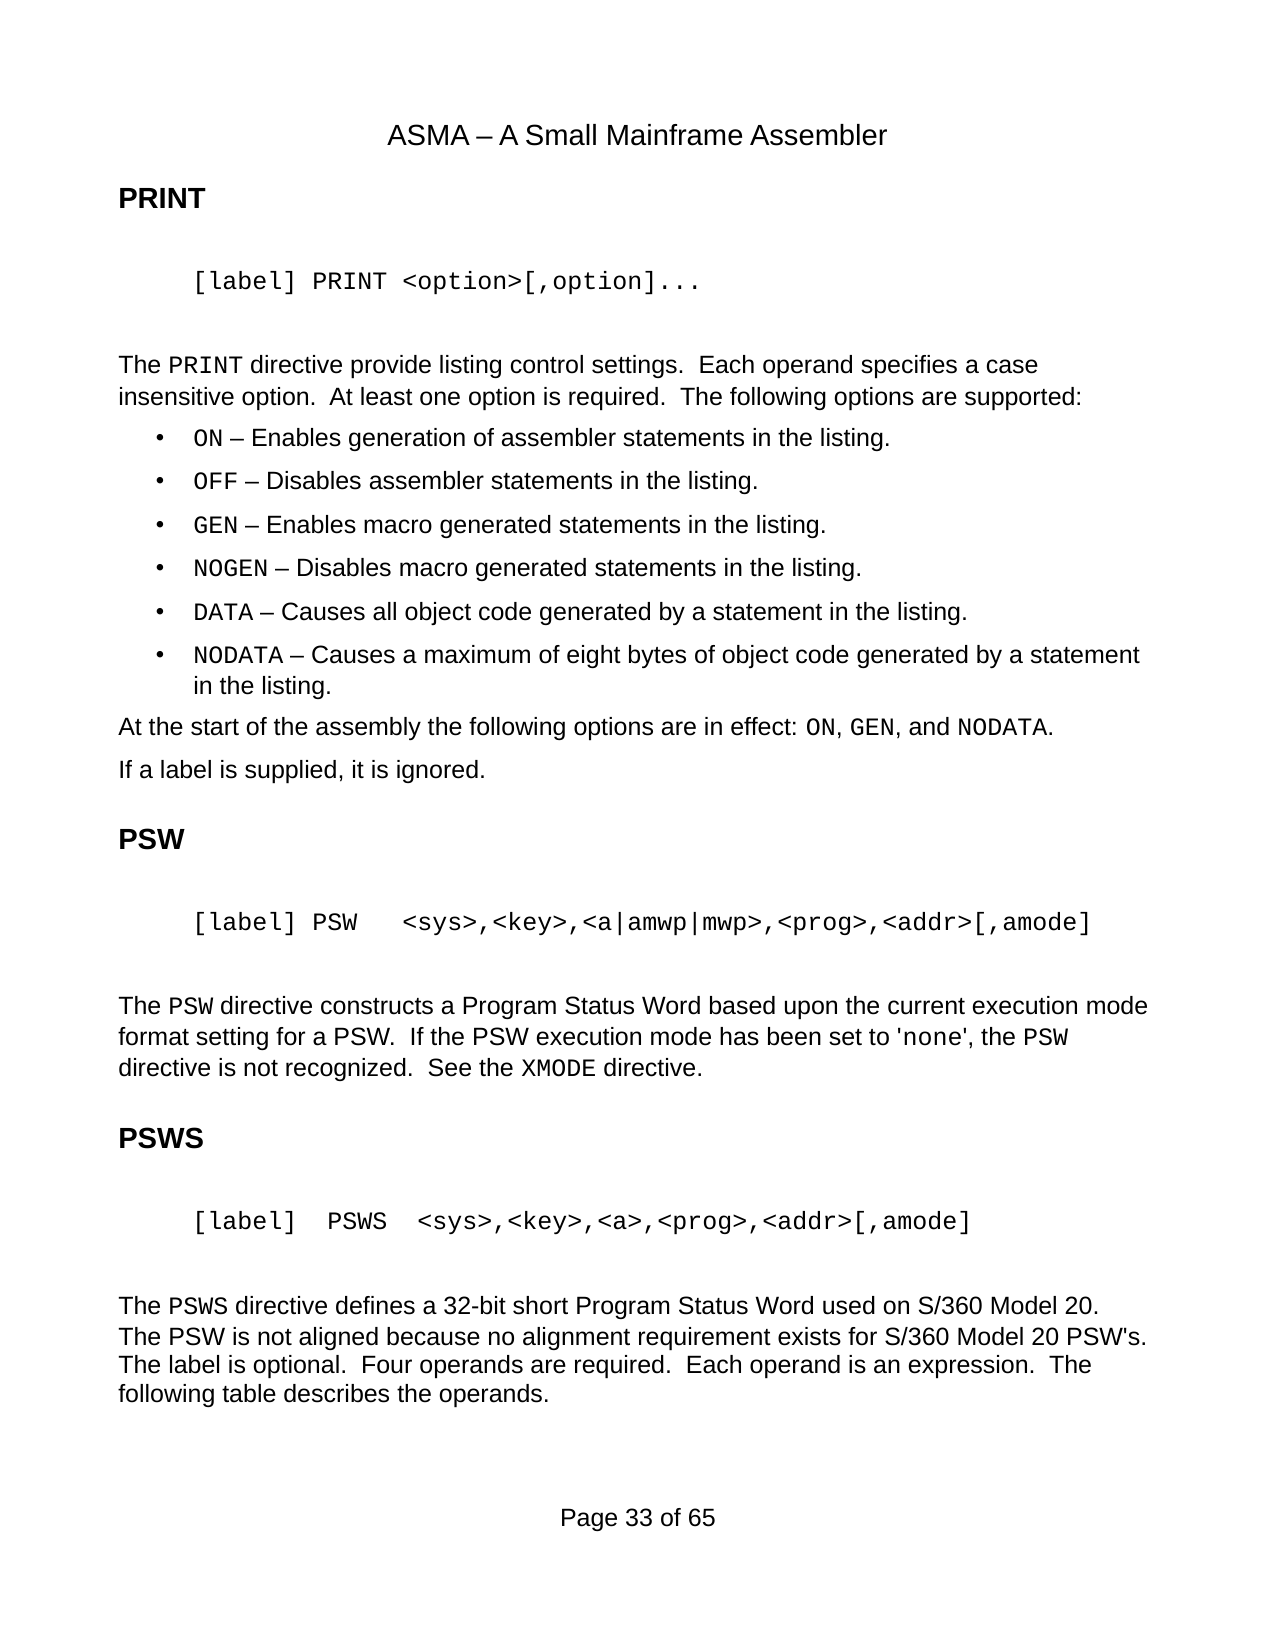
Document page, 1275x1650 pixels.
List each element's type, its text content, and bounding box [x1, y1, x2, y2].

subtitle PSWS [118, 1121, 1157, 1155]
list OFF – Disables assembler statements in the listing. [156, 466, 1157, 497]
text [label] PRINT <option>[,option]... [192, 268, 1157, 297]
list ON – Enables generation of assembler statements in the listing. [156, 423, 1157, 454]
subtitle PSW [118, 822, 1157, 855]
text The PSWS directive defines a 32-bit short Program Status Word used on S/360 Model 20. The PSW is not aligned because no alignment requirement exists for S/360 Model 20 PSW's. The label is optional. Four operands are required. Each operand is an expression. The following table describes the operands. [118, 1291, 1157, 1408]
list NOGEN – Disables macro generated statements in the listing. [156, 553, 1157, 584]
list NODATA – Causes a maximum of eight bytes of object code generated by a statement in the listing. [156, 640, 1157, 699]
subtitle PRINT [118, 181, 1157, 215]
text At the start of the assembly the following options are in effect: ON, GEN, and NODATA. [118, 712, 1157, 743]
list DATA – Causes all object code generated by a statement in the listing. [156, 596, 1157, 627]
text If a label is supplied, it is ignored. [118, 756, 1157, 784]
text The PRINT directive provide listing control settings. Each operand specifies a case insensitive option. At least one option is required. The following options are supported: [118, 351, 1157, 410]
text [label] PSWS <sys>,<key>,<a>,<prog>,<addr>[,amode] [192, 1209, 1157, 1237]
text The PSW directive constructs a Program Status Word based upon the current execution mode format setting for a PSW. If the PSW execution mode has been set to 'none', the PSW directive is not recognized. See the XMODE directive. [118, 991, 1157, 1084]
list GEN – Enables macro generated statements in the listing. [156, 509, 1157, 541]
text [label] PSW <sys>,<key>,<a|amwp|mwp>,<prog>,<addr>[,amode] [192, 909, 1157, 937]
